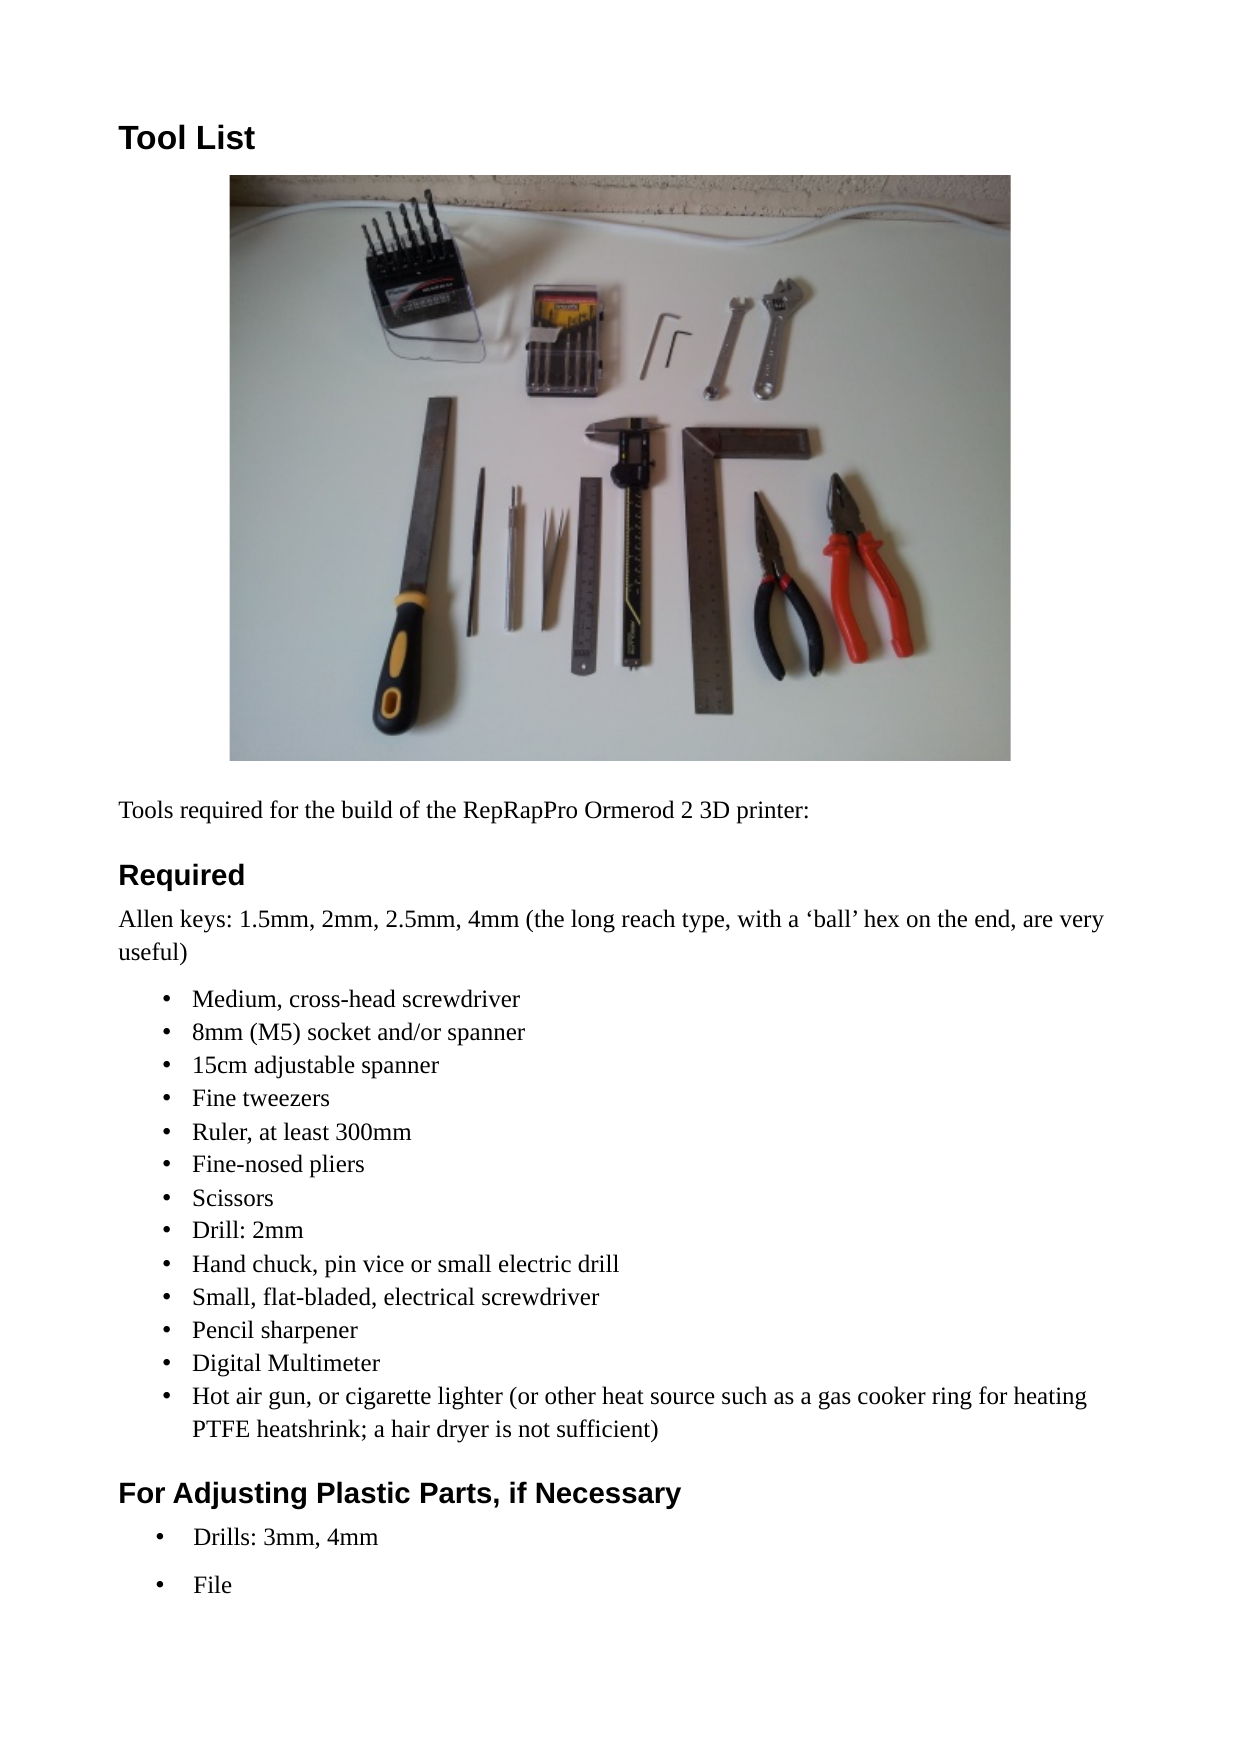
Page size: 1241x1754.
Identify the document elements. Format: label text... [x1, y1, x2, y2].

list Hot air gun, or cigarette lighter (or other heat source such as a gas cooker ring for heating PTFE heatshrink; a hair dryer is not sufficient) [162, 1381, 1122, 1442]
subtitle For Adjusting Plastic Parts, if Necessary [118, 1476, 1122, 1510]
list Fine-nosed pliers [162, 1149, 1122, 1178]
list Scissors [162, 1183, 1122, 1211]
list 8mm (M5) socket and/or spanner [162, 1017, 1122, 1046]
list File [156, 1570, 1122, 1598]
subtitle Tool List [118, 118, 1122, 157]
list Medium, cross-head screwdriver [162, 984, 1122, 1013]
list Small, flat-bladed, electrical screwdriver [162, 1282, 1122, 1310]
text Tools required for the build of the RepRapPro Ormerod 2 3D printer: [118, 795, 1122, 824]
table_header [118, 169, 1122, 795]
list Hand chuck, pin vice or small electric drill [162, 1249, 1122, 1277]
picture [229, 175, 1011, 761]
list Ruler, at least 300mm [162, 1117, 1122, 1145]
list Digital Multimeter [162, 1348, 1122, 1376]
list Drills: 3mm, 4mm [156, 1522, 1122, 1551]
list Fine tweezers [162, 1083, 1122, 1112]
list Pencil sharpener [162, 1315, 1122, 1343]
subtitle Required [118, 858, 1122, 891]
list 15cm adjustable spanner [162, 1051, 1122, 1079]
list Drill: 2mm [162, 1216, 1122, 1244]
text Allen keys: 1.5mm, 2mm, 2.5mm, 4mm (the long reach type, with a ‘ball’ hex on the end, are very useful) [118, 904, 1122, 966]
